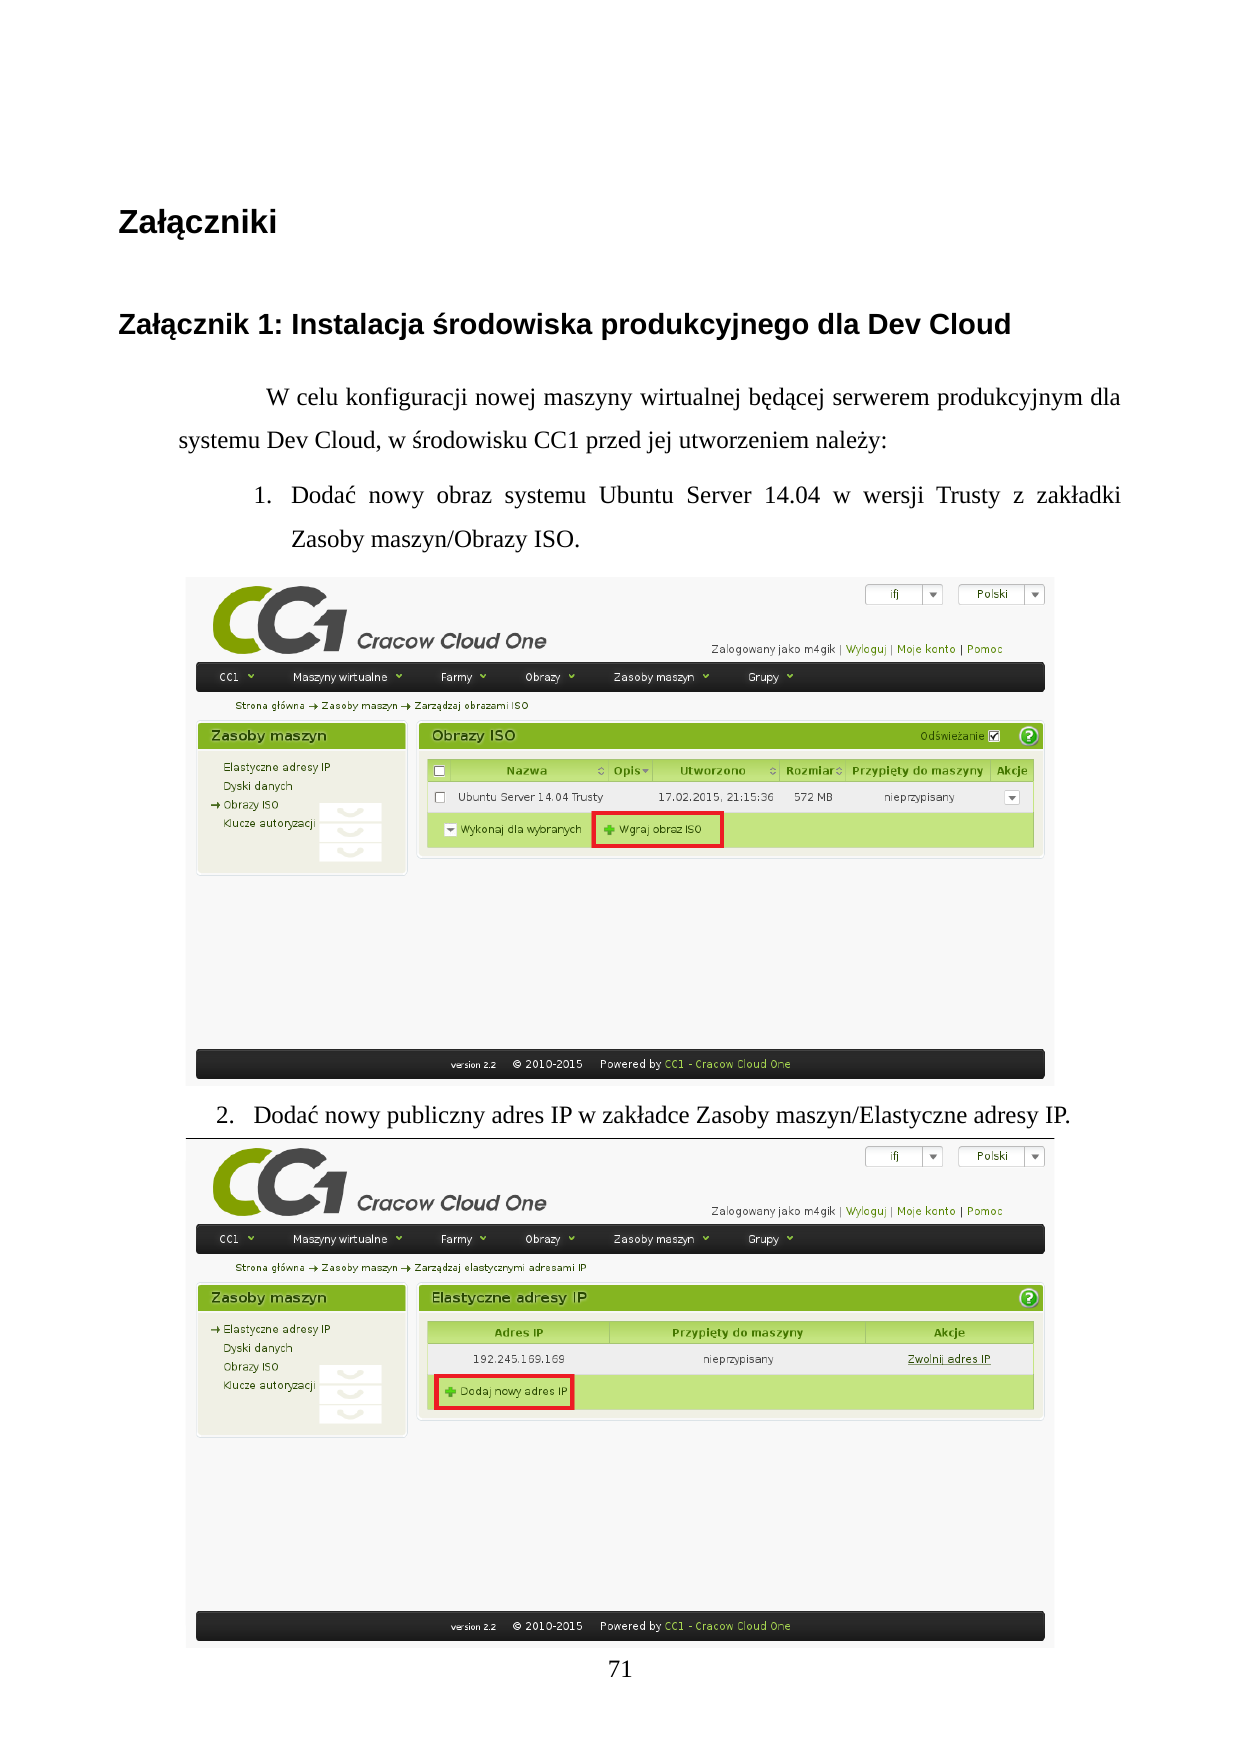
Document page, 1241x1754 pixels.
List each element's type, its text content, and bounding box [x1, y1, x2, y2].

picture [185, 577, 1055, 1086]
text W celu konfiguracji nowej maszyny wirtualnej będącej serwerem produkcyjnym dla systemu Dev Cloud, w środowisku CC1 przed jej utworzeniem należy: [178, 382, 1122, 454]
list Dodać nowy publiczny adres IP w zakładce Zasoby maszyn/Elastyczne adresy IP. [216, 1086, 1122, 1129]
picture [185, 1138, 1055, 1648]
subtitle Załącznik 1: Instalacja środowiska produkcyjnego dla Dev Cloud [118, 307, 1122, 340]
subtitle Załączniki [71, 202, 1122, 240]
list Dodać nowy obraz systemu Ubuntu Server 14.04 w wersji Trusty z zakładki Zasoby maszyn/Obrazy ISO. [253, 481, 1122, 552]
